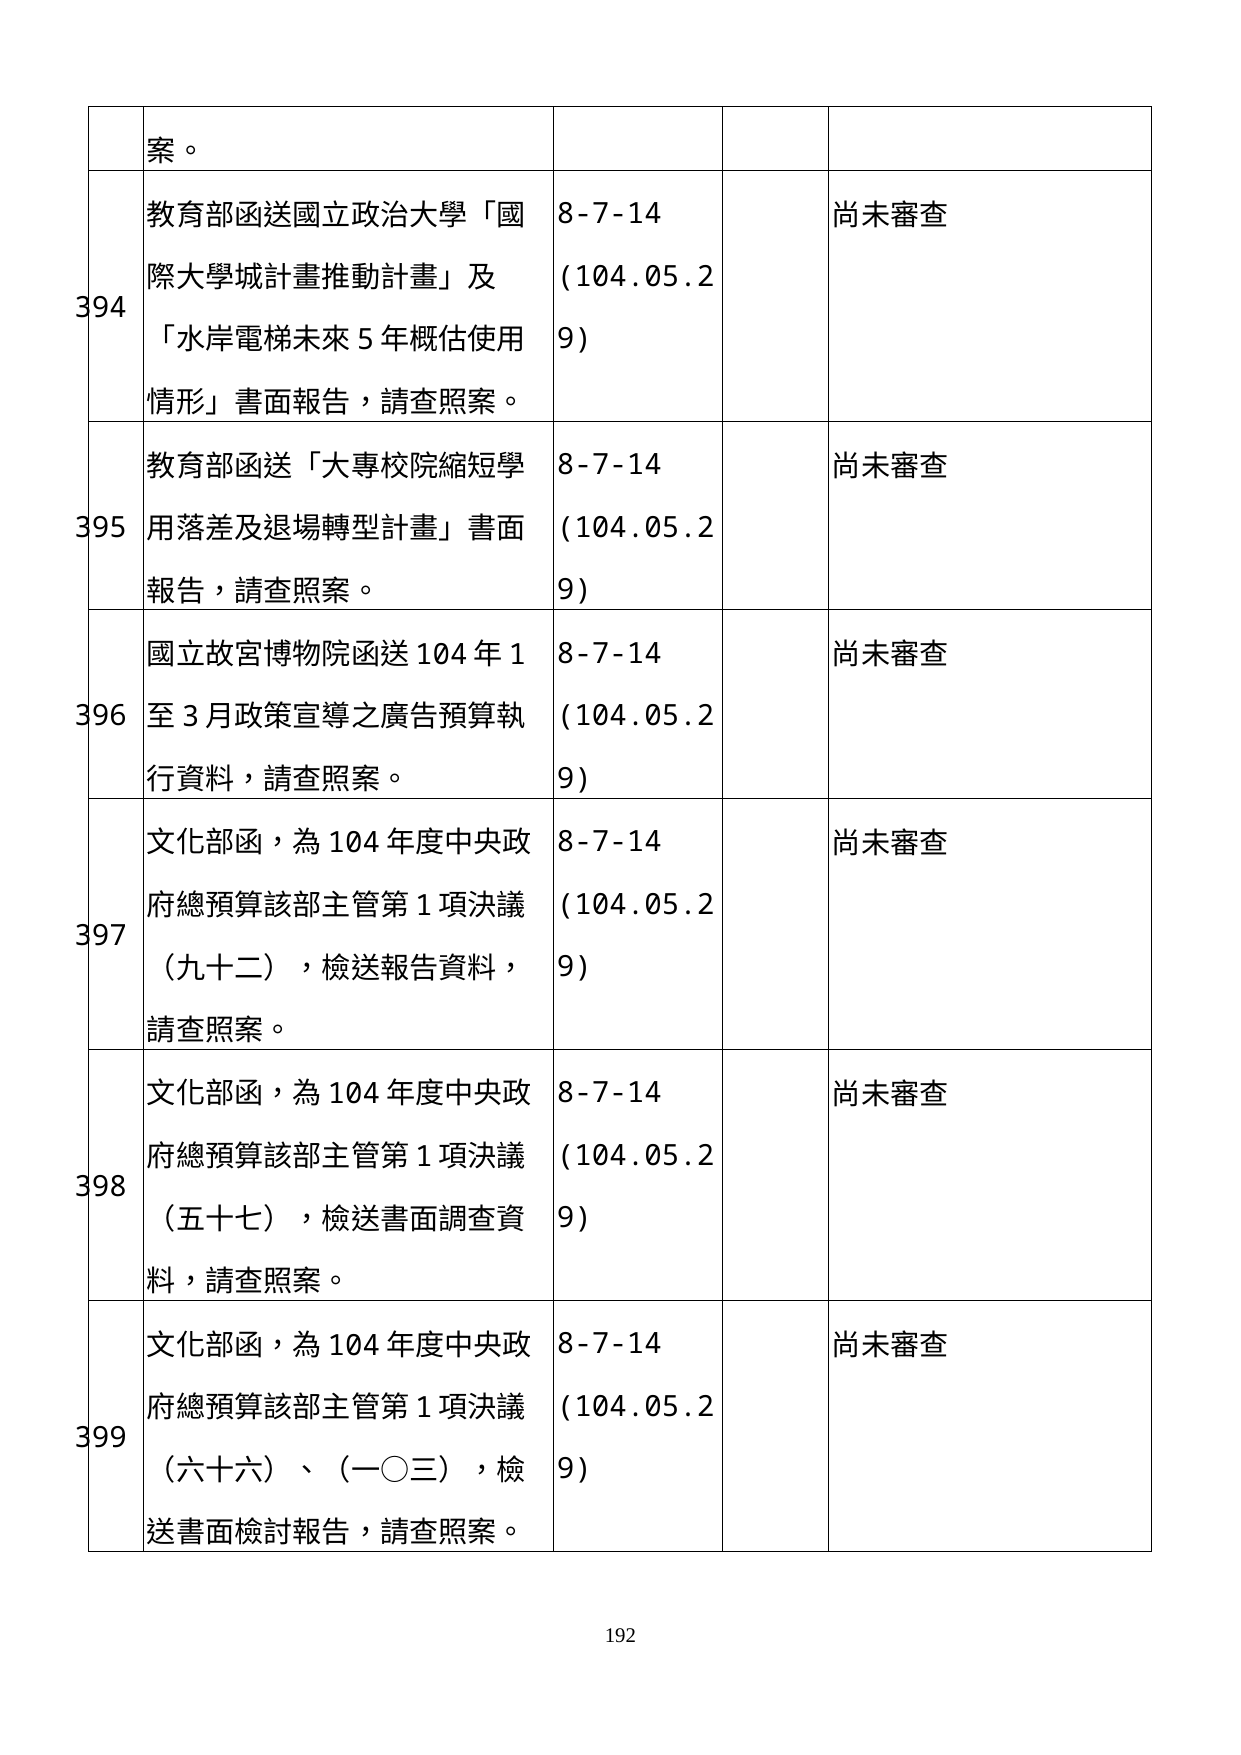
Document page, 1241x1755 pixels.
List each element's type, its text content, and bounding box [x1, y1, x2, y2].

table_cell [89, 1301, 143, 1551]
table_cell 教育部函送「大專校院縮短學用落差及退場轉型計畫」書面報告，請查照案。 [144, 422, 553, 609]
table_cell [723, 610, 828, 798]
table_cell [89, 107, 143, 169]
table_cell 尚未審查 [829, 171, 1151, 421]
table_cell [723, 422, 828, 609]
table_cell [554, 107, 722, 169]
table_cell 尚未審查 [829, 1050, 1151, 1300]
table_cell [829, 107, 1151, 169]
table_cell 教育部函送國立政治大學「國際大學城計畫推動計畫」及「水岸電梯未來5年概估使用情形」書面報告，請查照案。 [144, 171, 553, 421]
table_cell [89, 799, 143, 1049]
table_cell 國立故宮博物院函送104年1至3月政策宣導之廣告預算執行資料，請查照案。 [144, 610, 553, 798]
table_cell 文化部函，為104年度中央政府總預算該部主管第1項決議（五十七），檢送書面調查資料，請查照案。 [144, 1050, 553, 1300]
table_cell 尚未審查 [829, 422, 1151, 609]
table_cell [89, 610, 143, 798]
table_cell [89, 171, 143, 421]
table_cell [723, 107, 828, 169]
table_cell 8-7-14 (104.05.29) [554, 171, 722, 421]
table_cell 尚未審查 [829, 610, 1151, 798]
table_cell 文化部函，為104年度中央政府總預算該部主管第1項決議（六十六）、（一○三），檢送書面檢討報告，請查照案。 [144, 1301, 553, 1551]
table_cell 案。 [144, 107, 553, 169]
table_cell [723, 1050, 828, 1300]
table_cell 8-7-14 (104.05.29) [554, 422, 722, 609]
table_cell 8-7-14 (104.05.29) [554, 799, 722, 1049]
table_cell 文化部函，為104年度中央政府總預算該部主管第1項決議（九十二），檢送報告資料，請查照案。 [144, 799, 553, 1049]
table_cell [89, 1050, 143, 1300]
table_cell [723, 1301, 828, 1551]
table_cell [723, 171, 828, 421]
table_cell [89, 422, 143, 609]
table_cell 尚未審查 [829, 1301, 1151, 1551]
table_cell 8-7-14 (104.05.29) [554, 1301, 722, 1551]
table_cell [723, 799, 828, 1049]
table_cell 8-7-14 (104.05.29) [554, 610, 722, 798]
table_cell 尚未審查 [829, 799, 1151, 1049]
table_cell 8-7-14 (104.05.29) [554, 1050, 722, 1300]
